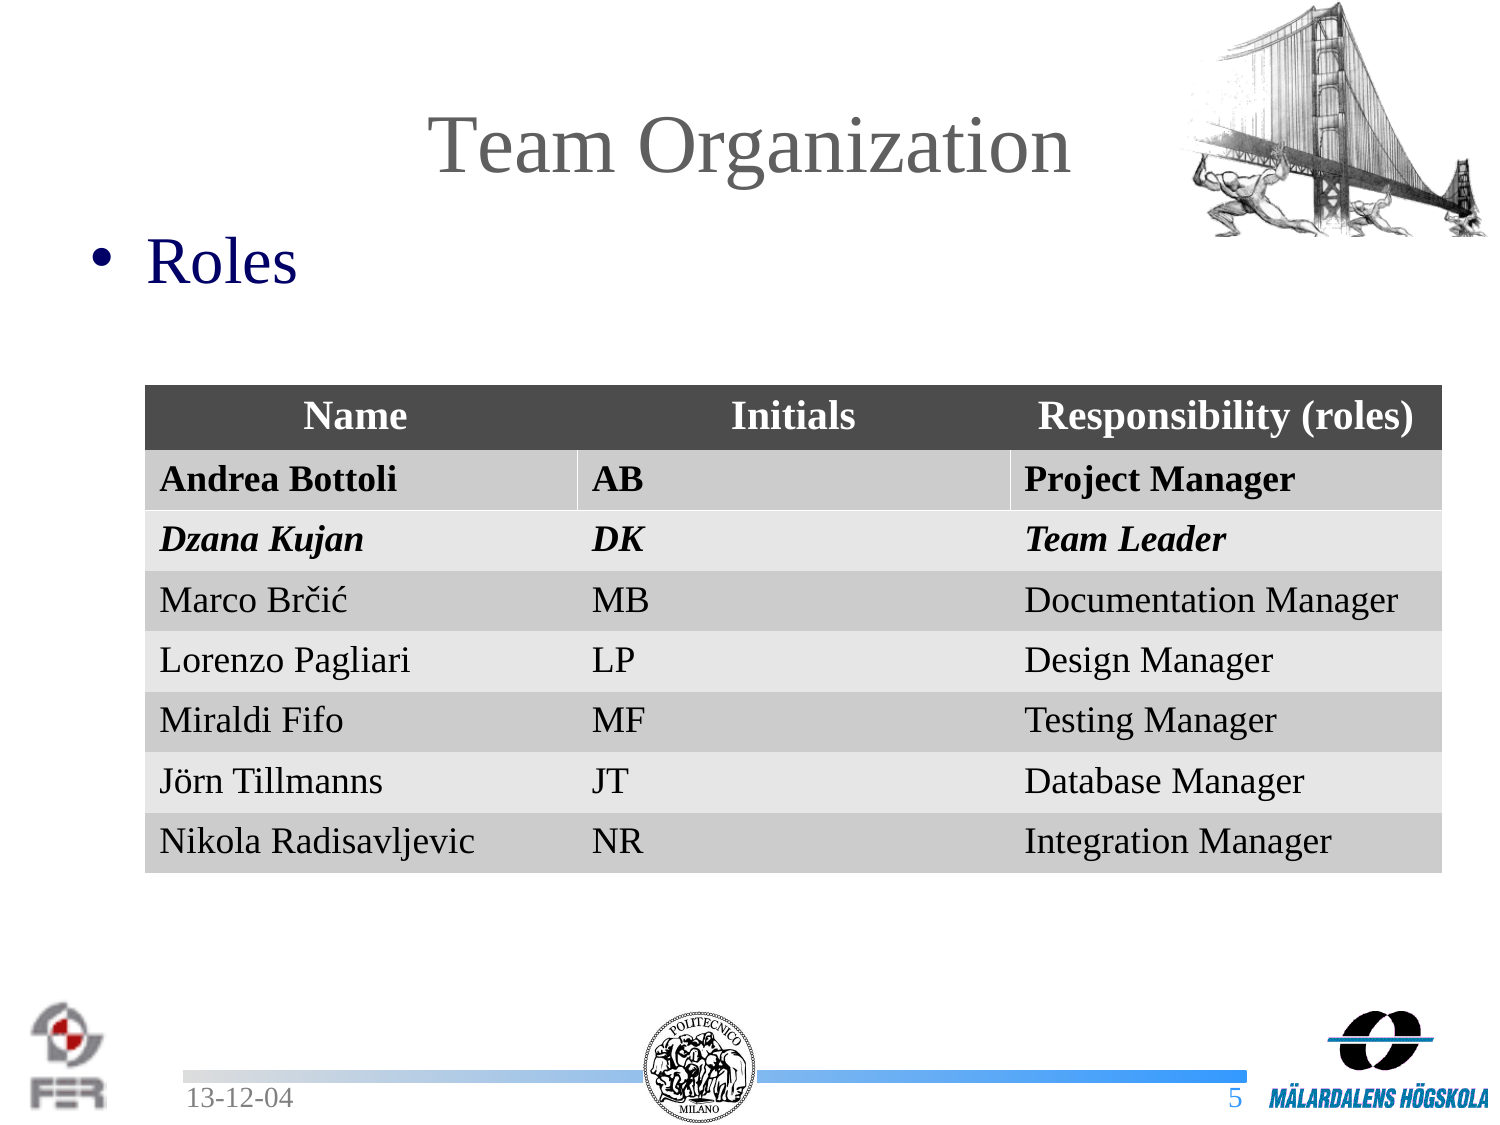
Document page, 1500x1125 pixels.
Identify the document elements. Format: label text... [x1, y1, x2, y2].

table_cell Project Manager [1011, 450, 1442, 510]
picture [1435, 1096, 1441, 1104]
table_header Name [145, 385, 577, 450]
picture [29, 987, 107, 1125]
table_cell AB [578, 450, 1010, 510]
table_cell Jörn Tillmanns [145, 752, 577, 813]
table_cell MB [577, 571, 1010, 631]
table_cell Andrea Bottoli [145, 450, 577, 510]
table_cell Miraldi Fifo [145, 692, 577, 752]
table_cell Documentation Manager [1010, 571, 1442, 631]
picture [1368, 1093, 1374, 1104]
table_cell MF [577, 692, 1010, 752]
table_cell Lorenzo Pagliari [145, 631, 577, 692]
table_cell NR [577, 813, 1010, 873]
table_cell Marco Brčić [145, 571, 577, 631]
table_cell Dzana Kujan [145, 511, 577, 571]
picture [1454, 1091, 1459, 1108]
picture [643, 1011, 757, 1123]
text_box [1186, 1070, 1258, 1114]
table_cell Team Leader [1010, 511, 1442, 571]
picture [1269, 1011, 1488, 1108]
table_header Initials [577, 385, 1010, 450]
table_cell Testing Manager [1010, 692, 1442, 752]
table_cell Design Manager [1010, 631, 1442, 692]
text_box 13-12-04 [171, 1070, 396, 1114]
table_cell Nikola Radisavljevic [145, 813, 577, 873]
picture [1175, 0, 1488, 237]
table_header Responsibility (roles) [1010, 385, 1442, 450]
table_cell JT [577, 752, 1010, 813]
list Roles [75, 209, 1426, 952]
table_cell LP [577, 631, 1010, 692]
title Team Organization [75, 45, 1175, 209]
table_cell DK [577, 511, 1010, 571]
table_cell Integration Manager [1010, 813, 1442, 873]
table_cell Database Manager [1010, 752, 1442, 813]
